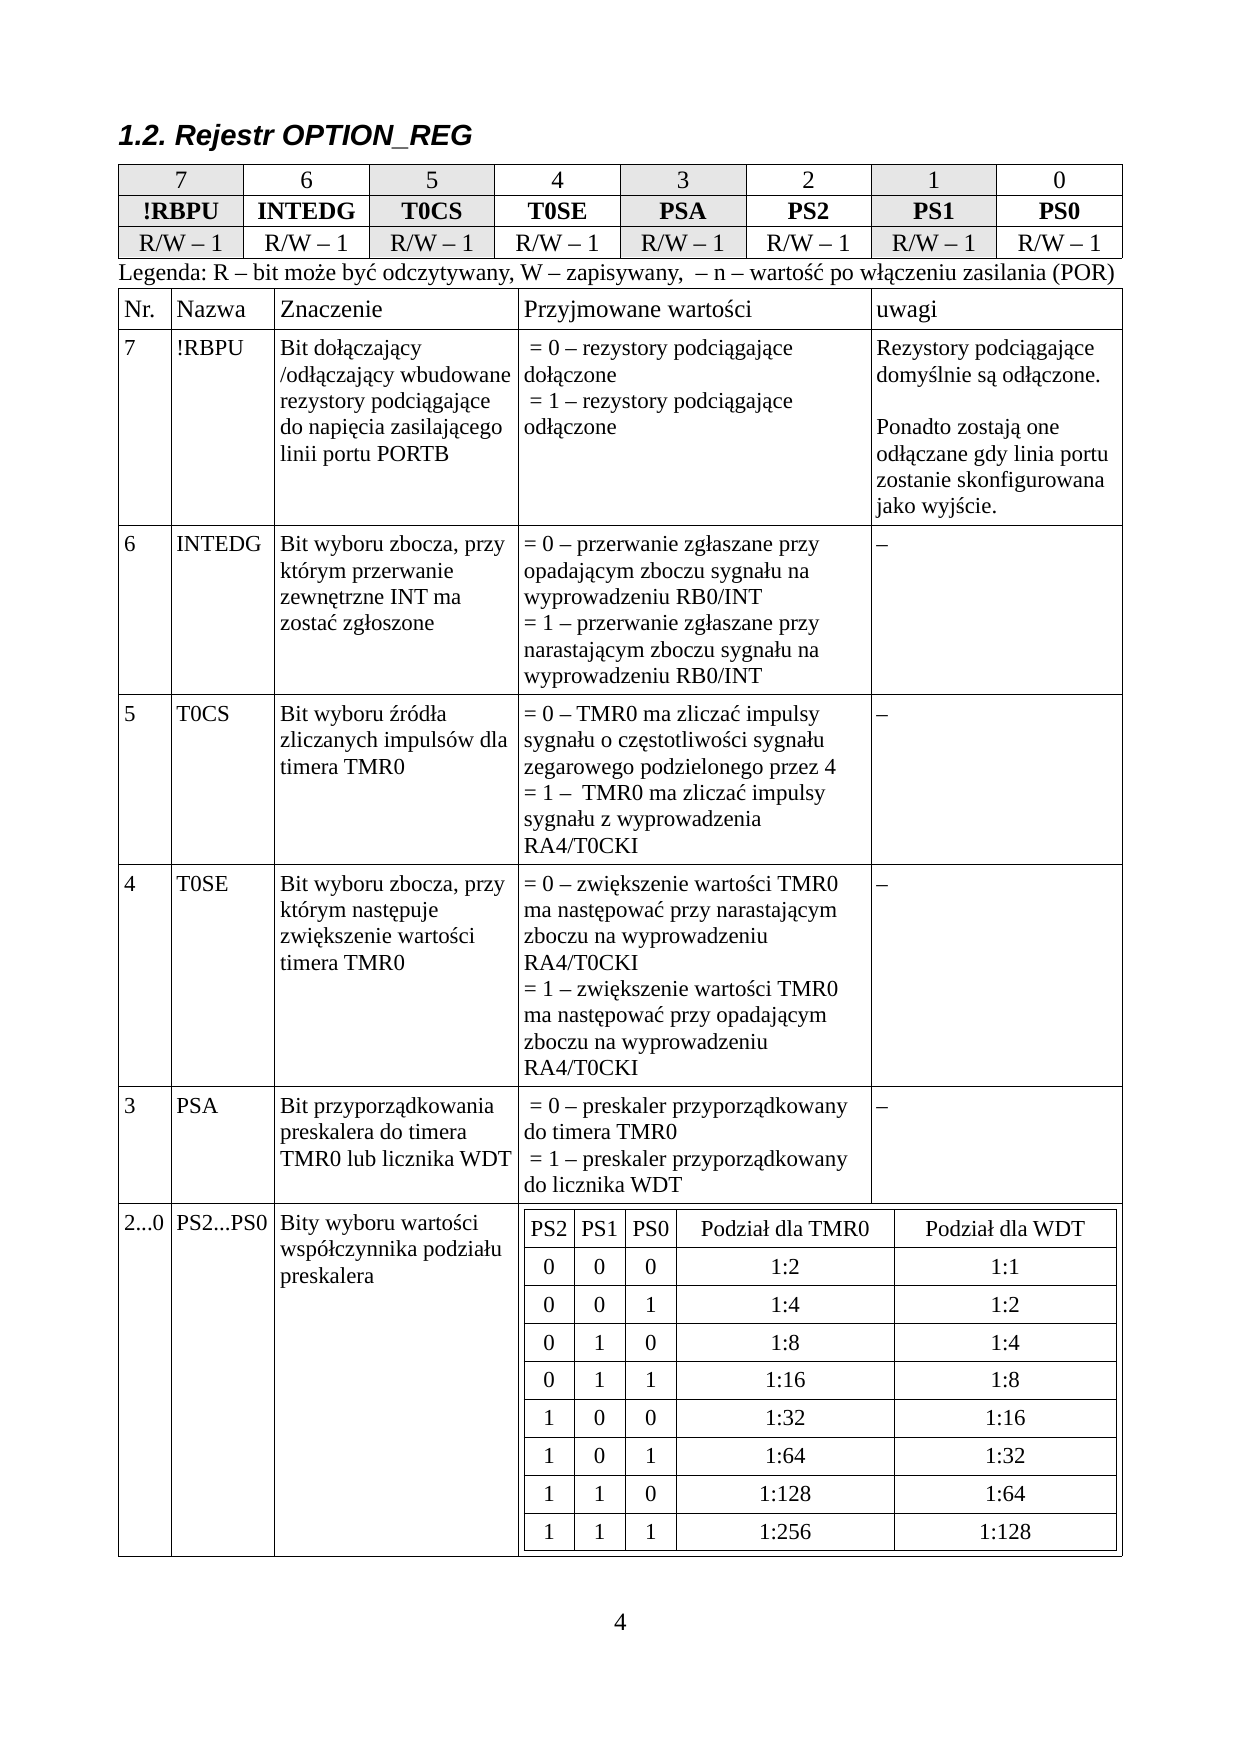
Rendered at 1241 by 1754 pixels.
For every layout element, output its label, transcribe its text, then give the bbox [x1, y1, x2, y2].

table_cell – [872, 865, 1122, 1086]
table_header 7 [119, 165, 243, 195]
table_cell 1:32 [895, 1438, 1116, 1474]
table_cell 6 [119, 526, 171, 694]
table_cell 0 [525, 1286, 574, 1323]
table_cell 1:4 [677, 1286, 894, 1323]
table_cell PSA [621, 196, 746, 226]
table_cell INTEDG [172, 526, 274, 694]
table_cell 1 [525, 1476, 574, 1512]
table_header PS2 [525, 1210, 574, 1247]
table_cell 1 [575, 1476, 625, 1512]
table_cell INTEDG [244, 196, 369, 226]
table_cell 0 [525, 1324, 574, 1361]
table_cell = 0 – przerwanie zgłaszane przy opadającym zboczu sygnału na wyprowadzeniu RB0/INT = 1 – przerwanie zgłaszane przy narastającym zboczu sygnału na wyprowadzeniu RB0/INT [519, 526, 871, 694]
table_cell 1:64 [677, 1438, 894, 1474]
table_cell 1:16 [895, 1400, 1116, 1437]
table_cell PS0 [997, 196, 1122, 226]
table_cell 1:4 [895, 1324, 1116, 1361]
table_cell 1:8 [677, 1324, 894, 1361]
table_header Przyjmowane wartości [519, 289, 871, 328]
table_cell 1 [626, 1362, 676, 1399]
table_header PS0 [626, 1210, 676, 1247]
table_cell 1 [575, 1514, 625, 1550]
table_cell 1 [626, 1514, 676, 1550]
table_cell !RBPU [172, 330, 274, 524]
table_cell 1:2 [677, 1248, 894, 1285]
table_header uwagi [872, 289, 1122, 328]
table_cell 0 [575, 1286, 625, 1323]
table_cell Rezystory podciągające domyślnie są odłączone. Ponadto zostają one odłączane gdy linia portu zostanie skonfigurowana jako wyjście. [872, 330, 1122, 524]
table_cell Bit wyboru zbocza, przy którym przerwanie zewnętrzne INT ma zostać zgłoszone [275, 526, 518, 694]
table_cell – [872, 695, 1122, 864]
table_cell 4 [119, 865, 171, 1086]
table_cell 1 [626, 1286, 676, 1323]
table_cell T0SE [495, 196, 620, 226]
table_cell T0CS [172, 695, 274, 864]
table_cell 7 [119, 330, 171, 524]
text Legenda: R – bit może być odczytywany, W – zapisywany, – n – wartość po włączeniu zasilania (POR) [118, 259, 1122, 285]
table_cell – [872, 526, 1122, 694]
table_cell 0 [525, 1248, 574, 1285]
table_cell PS2...PS0 [172, 1204, 274, 1556]
table_cell 1 [626, 1438, 676, 1474]
subtitle 1.2. Rejestr OPTION_REG [118, 118, 1122, 152]
table_cell T0SE [172, 865, 274, 1086]
table_cell 0 [626, 1324, 676, 1361]
table_cell 0 [575, 1248, 625, 1285]
table_header Znaczenie [275, 289, 518, 328]
table_cell – [872, 1087, 1122, 1203]
table_cell 0 [626, 1248, 676, 1285]
table_cell R/W – 1 [872, 227, 996, 257]
table_header Podział dla WDT [895, 1210, 1116, 1247]
table_cell T0CS [370, 196, 494, 226]
table_cell R/W – 1 [621, 227, 746, 257]
table_cell 0 [626, 1476, 676, 1512]
table_cell R/W – 1 [495, 227, 620, 257]
table_cell = 0 – zwiększenie wartości TMR0 ma następować przy narastającym zboczu na wyprowadzeniu RA4/T0CKI = 1 – zwiększenie wartości TMR0 ma następować przy opadającym zboczu na wyprowadzeniu RA4/T0CKI [519, 865, 871, 1086]
table_cell 1:16 [677, 1362, 894, 1399]
table_cell 0 [525, 1362, 574, 1399]
table_header Podział dla TMR0 [677, 1210, 894, 1247]
table_cell PS2 [747, 196, 871, 226]
table_header 2 [747, 165, 871, 195]
table_header 1 [872, 165, 996, 195]
table_cell R/W – 1 [997, 227, 1122, 257]
table_header 0 [997, 165, 1122, 195]
table_cell R/W – 1 [747, 227, 871, 257]
table_cell 1 [575, 1362, 625, 1399]
table_cell 1 [525, 1438, 574, 1474]
table_header 4 [495, 165, 620, 195]
table_cell Bity wyboru wartości współczynnika podziału preskalera [275, 1204, 518, 1556]
table_header 6 [244, 165, 369, 195]
table_cell = 0 – rezystory podciągające dołączone = 1 – rezystory podciągające odłączone [519, 330, 871, 524]
table_cell !RBPU [119, 196, 243, 226]
table_cell 1:128 [895, 1514, 1116, 1550]
table_cell 1 [575, 1324, 625, 1361]
table_cell [519, 1204, 1122, 1556]
table_cell Bit przyporządkowania preskalera do timera TMR0 lub licznika WDT [275, 1087, 518, 1203]
table_header 3 [621, 165, 746, 195]
table_header PS1 [575, 1210, 625, 1247]
table_cell = 0 – TMR0 ma zliczać impulsy sygnału o częstotliwości sygnału zegarowego podzielonego przez 4 = 1 – TMR0 ma zliczać impulsy sygnału z wyprowadzenia RA4/T0CKI [519, 695, 871, 864]
table_header 5 [370, 165, 494, 195]
table_cell Bit dołączający /odłączający wbudowane rezystory podciągające do napięcia zasilającego linii portu PORTB [275, 330, 518, 524]
table_cell 0 [575, 1400, 625, 1437]
table_cell Bit wyboru źródła zliczanych impulsów dla timera TMR0 [275, 695, 518, 864]
table_cell 0 [575, 1438, 625, 1474]
table_cell 1:8 [895, 1362, 1116, 1399]
table_cell R/W – 1 [244, 227, 369, 257]
table_cell PS1 [872, 196, 996, 226]
table_cell PSA [172, 1087, 274, 1203]
table_cell 3 [119, 1087, 171, 1203]
table_cell = 0 – preskaler przyporządkowany do timera TMR0 = 1 – preskaler przyporządkowany do licznika WDT [519, 1087, 871, 1203]
table_cell R/W – 1 [370, 227, 494, 257]
table_cell 1:256 [677, 1514, 894, 1550]
table_cell Bit wyboru zbocza, przy którym następuje zwiększenie wartości timera TMR0 [275, 865, 518, 1086]
table_header Nazwa [172, 289, 274, 328]
table_cell 1:128 [677, 1476, 894, 1512]
table_cell 0 [626, 1400, 676, 1437]
table_cell 5 [119, 695, 171, 864]
table_cell 1:1 [895, 1248, 1116, 1285]
table_cell 1:2 [895, 1286, 1116, 1323]
table_header Nr. [119, 289, 171, 328]
table_cell R/W – 1 [119, 227, 243, 257]
table_cell 1 [525, 1400, 574, 1437]
table_cell 2...0 [119, 1204, 171, 1556]
table_cell 1:64 [895, 1476, 1116, 1512]
table_cell 1 [525, 1514, 574, 1550]
table_cell 1:32 [677, 1400, 894, 1437]
